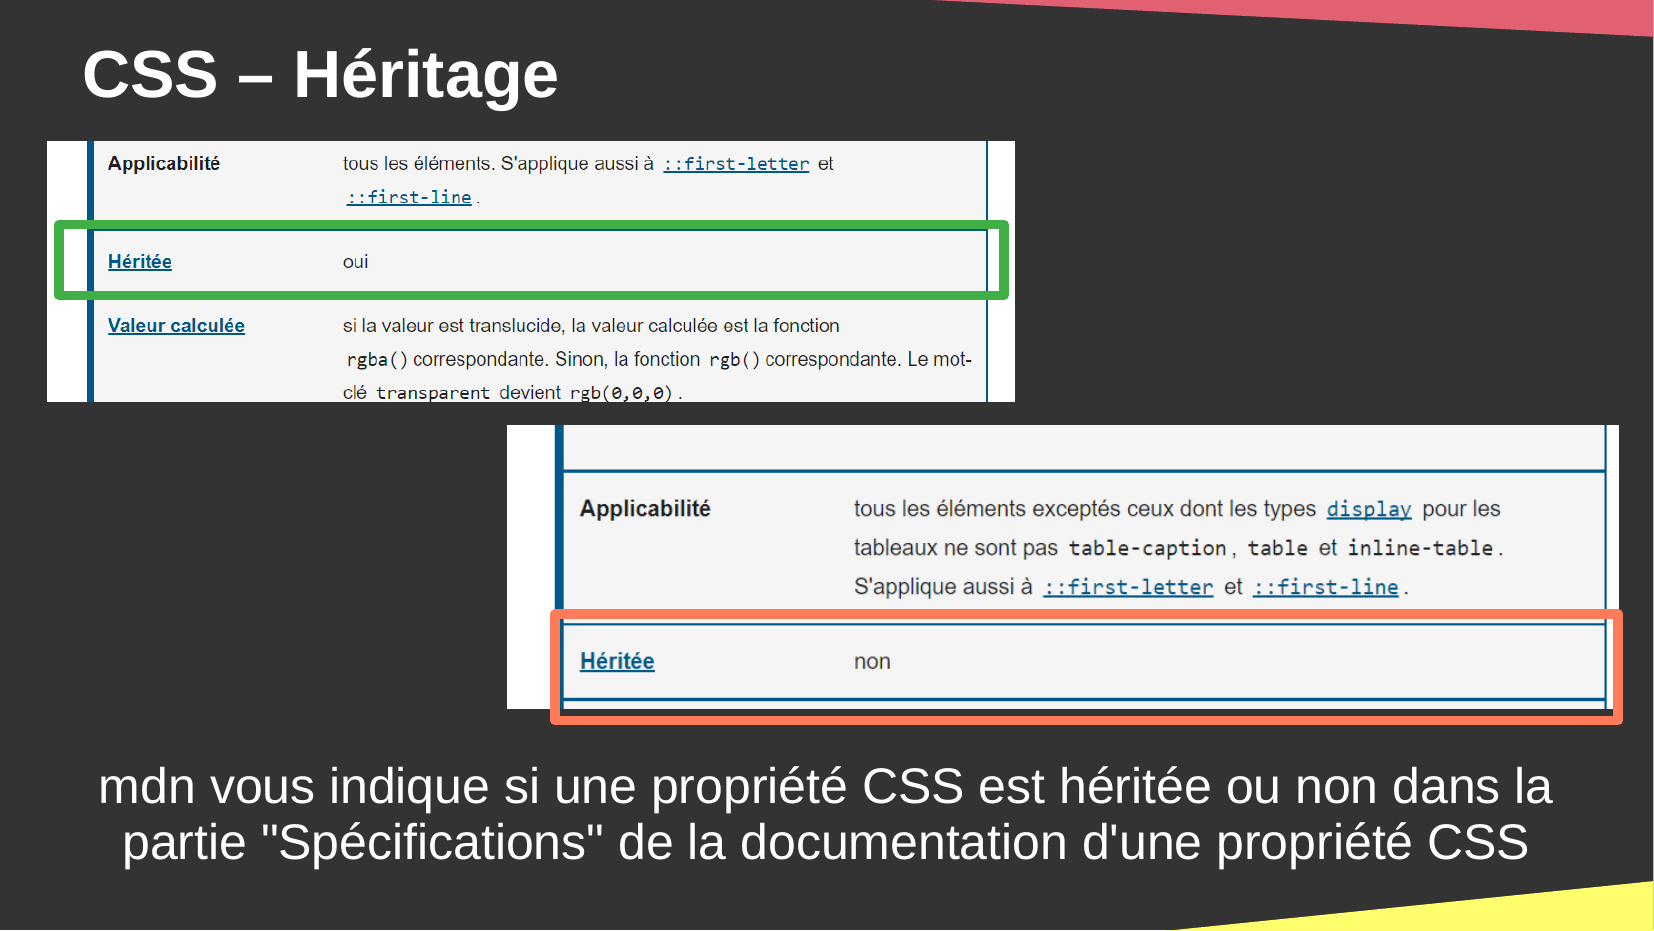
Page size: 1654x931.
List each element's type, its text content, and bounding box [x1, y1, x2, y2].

picture [560, 619, 1613, 709]
title mdn vous indique si une propriété CSS est héritée ou non dans la partie "Spécifications" de la documentation d'une propriété CSS [61, 758, 1592, 875]
title CSS – Héritage [82, 37, 1571, 122]
picture [507, 425, 1619, 709]
picture [47, 141, 1015, 402]
text_box [1164, 881, 1654, 931]
text_box [931, 0, 1654, 37]
